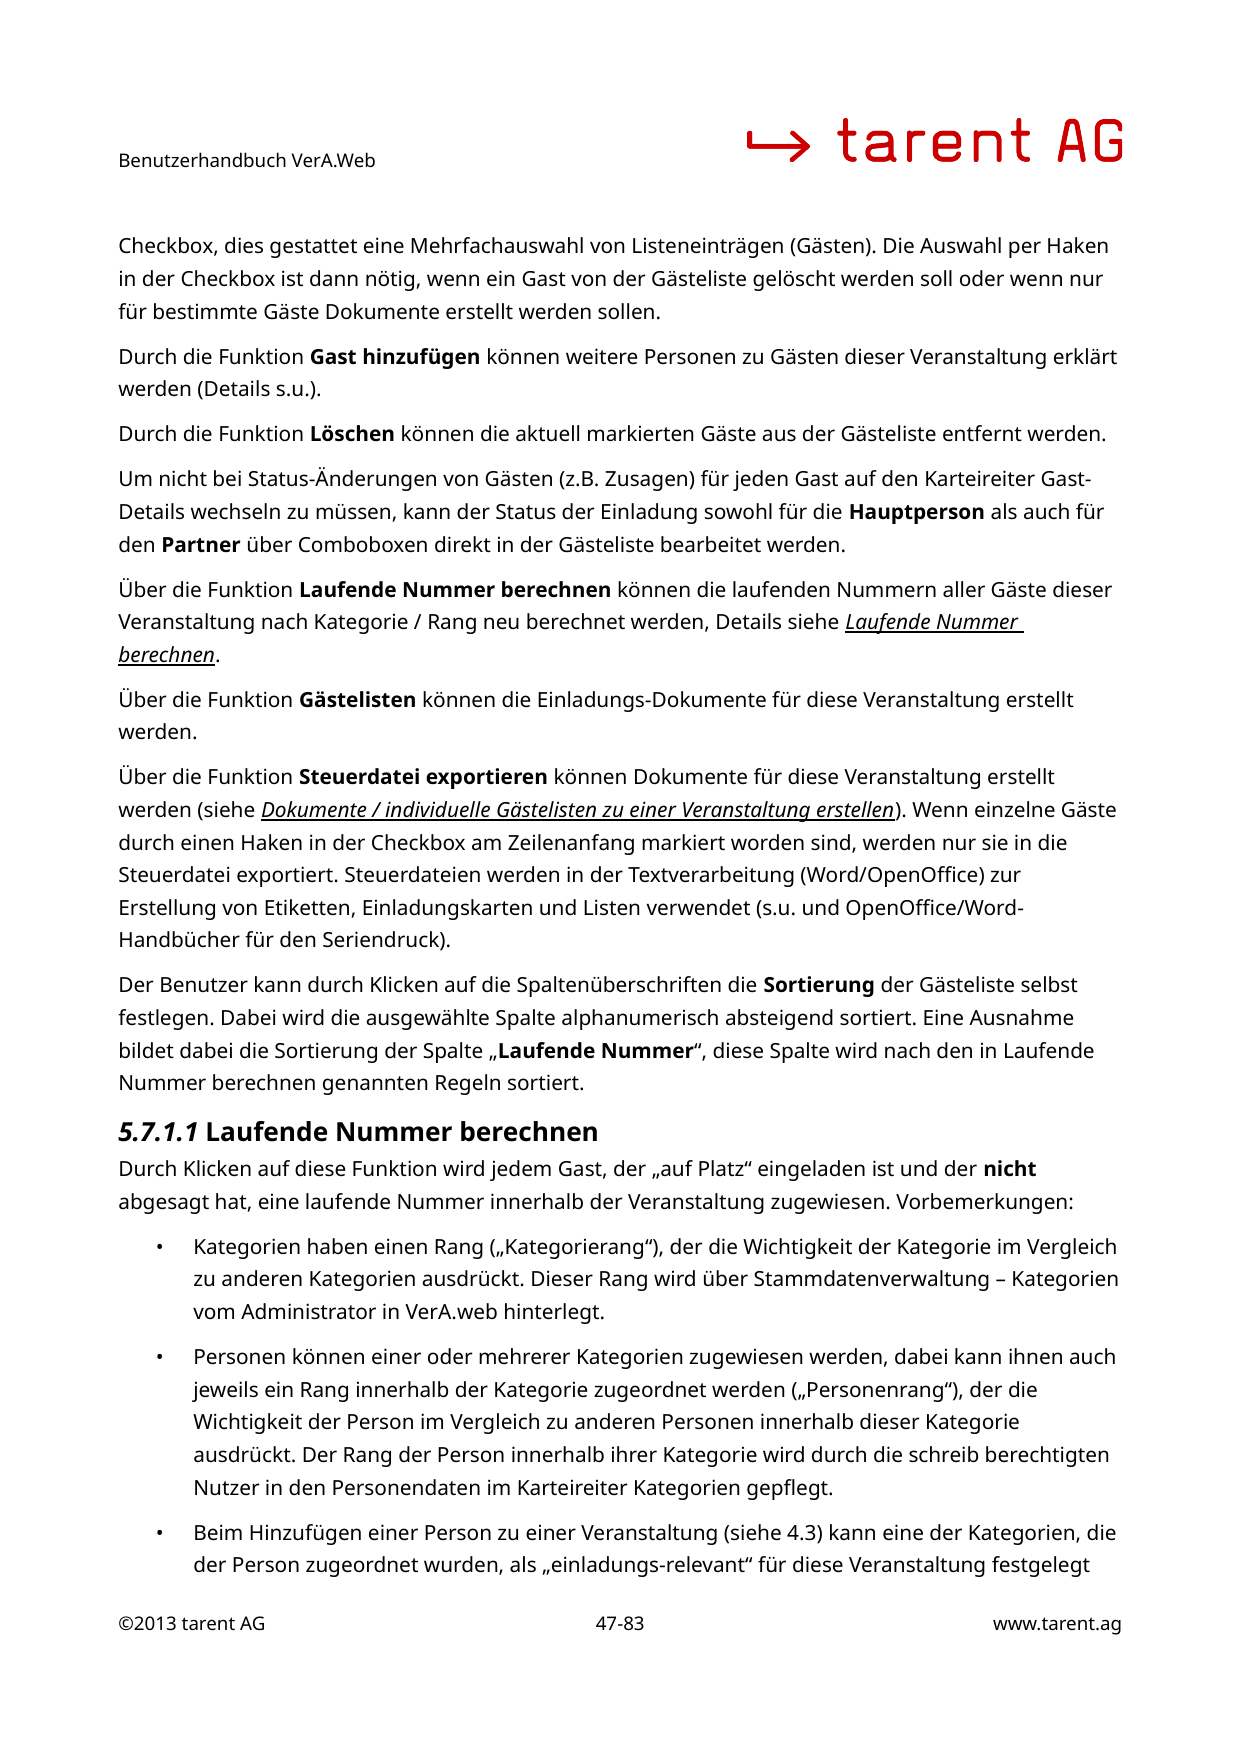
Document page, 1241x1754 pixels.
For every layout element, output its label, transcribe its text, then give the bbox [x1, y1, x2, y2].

list Beim Hinzufügen einer Person zu einer Veranstaltung (siehe 4.3) kann eine der Kategorien, die der Person zugeordnet wurden, als „einladungs-relevant“ für diese Veranstaltung festgelegt [156, 1518, 1122, 1579]
text Durch die Funktion Gast hinzufügen können weitere Personen zu Gästen dieser Veranstaltung erklärt werden (Details s.u.). [118, 342, 1122, 403]
text Über die Funktion Laufende Nummer berechnen können die laufenden Nummern aller Gäste dieser Veranstaltung nach Kategorie / Rang neu berechnet werden, Details siehe Laufende Nummer berechnen. [118, 575, 1122, 668]
text Über die Funktion Steuerdatei exportieren können Dokumente für diese Veranstaltung erstellt werden (siehe Dokumente / individuelle Gästelisten zu einer Veranstaltung erstellen). Wenn einzelne Gäste durch einen Haken in der Checkbox am Zeilenanfang markiert worden sind, werden nur sie in die Steuerdatei exportiert. Steuerdateien werden in der Textverarbeitung (Word/OpenOffice) zur Erstellung von Etiketten, Einladungskarten und Listen verwendet (s.u. und OpenOffice/Word-Handbücher für den Seriendruck). [118, 762, 1122, 954]
list Personen können einer oder mehrerer Kategorien zugewiesen werden, dabei kann ihnen auch jeweils ein Rang innerhalb der Kategorie zugeordnet werden („Personenrang“), der die Wichtigkeit der Person im Vergleich zu anderen Personen innerhalb dieser Kategorie ausdrückt. Der Rang der Person innerhalb ihrer Kategorie wird durch die schreib berechtigten Nutzer in den Personendaten im Karteireiter Kategorien gepflegt. [156, 1342, 1122, 1501]
picture [747, 118, 1123, 162]
text Um nicht bei Status-Änderungen von Gästen (z.B. Zusagen) für jeden Gast auf den Karteireiter Gast-Details wechseln zu müssen, kann der Status der Einladung sowohl für die Hauptperson als auch für den Partner über Comboboxen direkt in der Gästeliste bearbeitet werden. [118, 464, 1122, 558]
subtitle Laufende Nummer berechnen [118, 1113, 1122, 1149]
text Durch die Funktion Löschen können die aktuell markierten Gäste aus der Gästeliste entfernt werden. [118, 419, 1122, 448]
text Der Benutzer kann durch Klicken auf die Spaltenüberschriften die Sortierung der Gästeliste selbst festlegen. Dabei wird die ausgewählte Spalte alphanumerisch absteigend sortiert. Eine Ausnahme bildet dabei die Sortierung der Spalte „Laufende Nummer“, diese Spalte wird nach den in Laufende Nummer berechnen genannten Regeln sortiert. [118, 971, 1122, 1097]
text Checkbox, dies gestattet eine Mehrfachauswahl von Listeneinträgen (Gästen). Die Auswahl per Haken in der Checkbox ist dann nötig, wenn ein Gast von der Gästeliste gelöscht werden soll oder wenn nur für bestimmte Gäste Dokumente erstellt werden sollen. [118, 232, 1122, 325]
text Über die Funktion Gästelisten können die Einladungs-Dokumente für diese Veranstaltung erstellt werden. [118, 685, 1122, 746]
text Durch Klicken auf diese Funktion wird jedem Gast, der „auf Platz“ eingeladen ist und der nicht abgesagt hat, eine laufende Nummer innerhalb der Veranstaltung zugewiesen. Vorbemerkungen: [118, 1154, 1122, 1215]
list Kategorien haben einen Rang („Kategorierang“), der die Wichtigkeit der Kategorie im Vergleich zu anderen Kategorien ausdrückt. Dieser Rang wird über Stammdatenverwaltung – Kategorien vom Administrator in VerA.web hinterlegt. [156, 1232, 1122, 1326]
